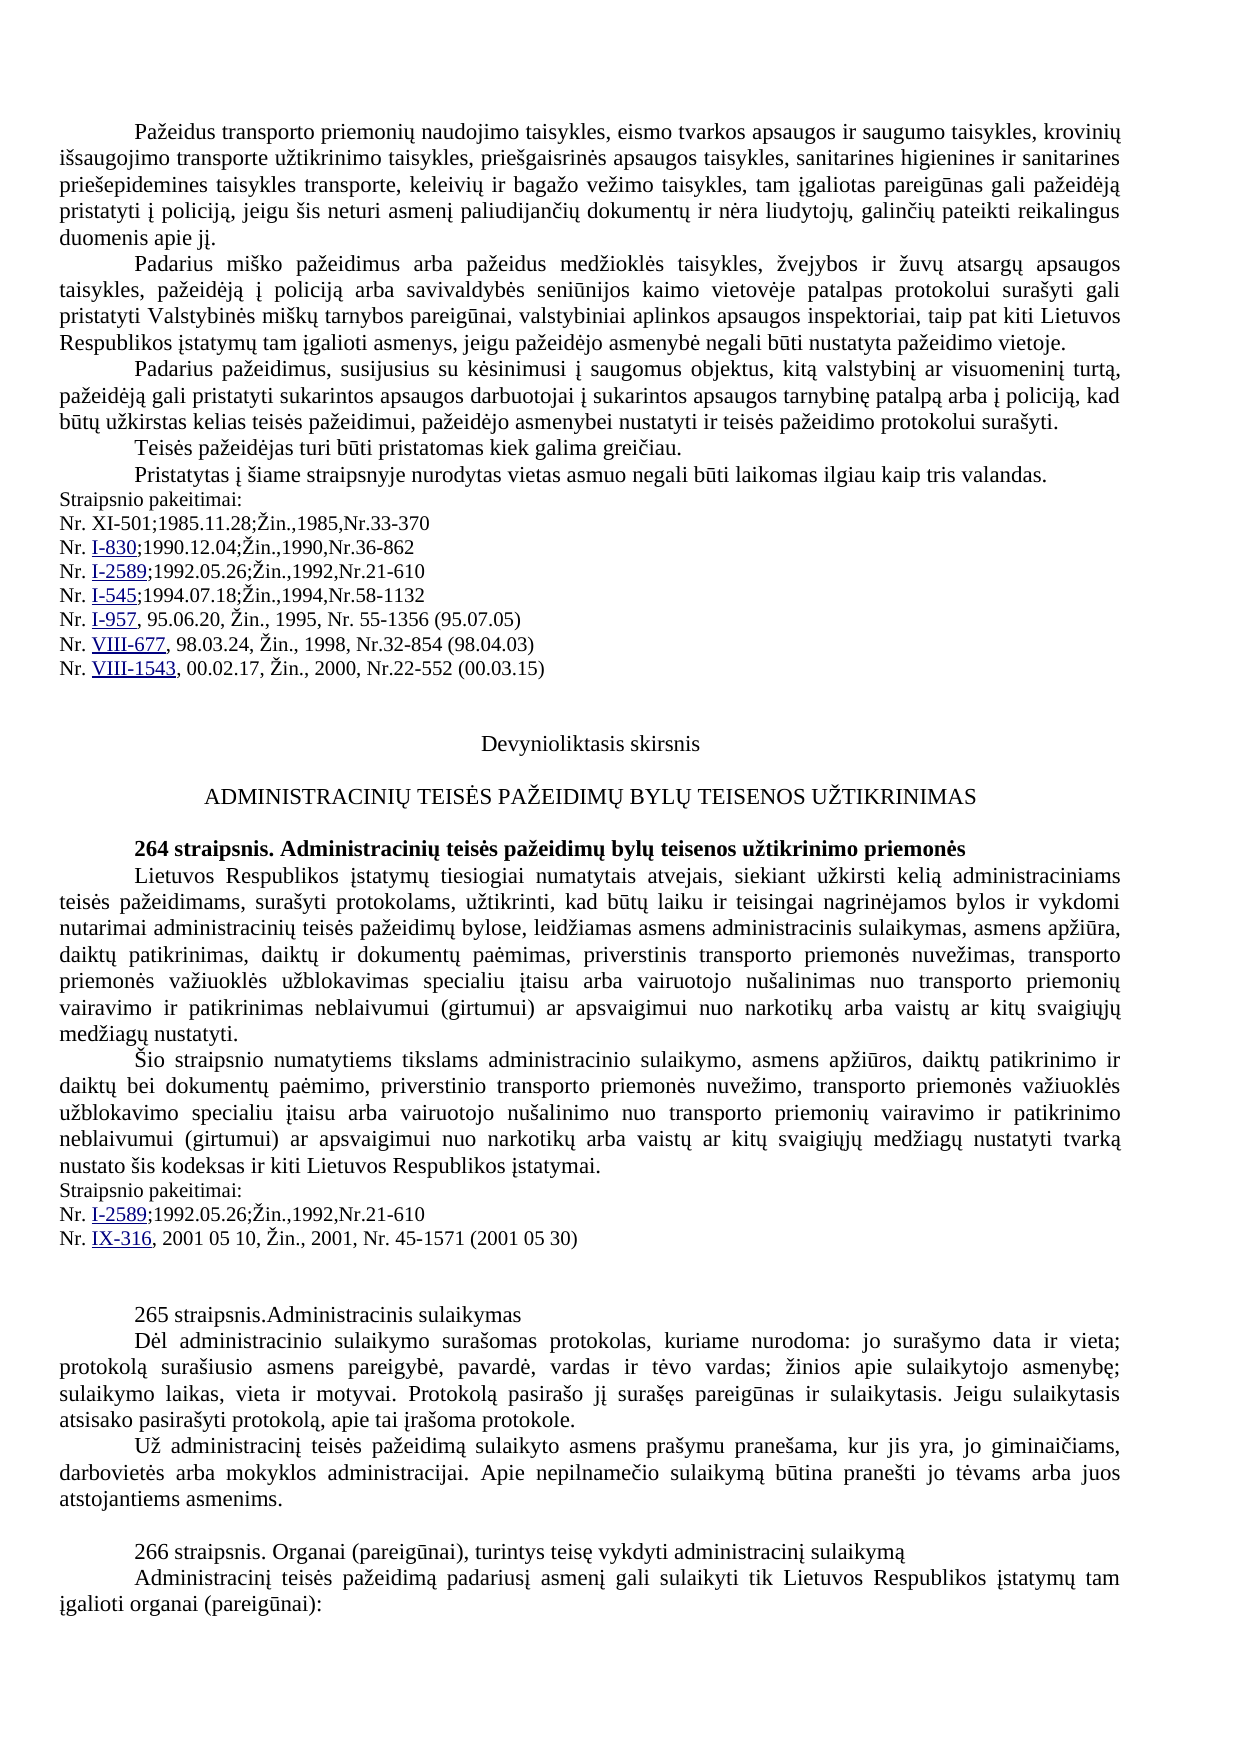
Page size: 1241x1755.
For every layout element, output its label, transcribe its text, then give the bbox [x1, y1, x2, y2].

text 266 straipsnis. Organai (pareigūnai), turintys teisę vykdyti administracinį sulaikymą [59, 1538, 1122, 1564]
text Teisės pažeidėjas turi būti pristatomas kiek galima greičiau. [59, 434, 1122, 461]
text Nr. I-2589;1992.05.26;Žin.,1992,Nr.21-610 [59, 1202, 1122, 1226]
text Šio straipsnio numatytiems tikslams administracinio sulaikymo, asmens apžiūros, daiktų patikrinimo ir daiktų bei dokumentų paėmimo, priverstinio transporto priemonės nuvežimo, transporto priemonės važiuoklės užblokavimo specialiu įtaisu arba vairuotojo nušalinimo nuo transporto priemonių vairavimo ir patikrinimo neblaivumui (girtumui) ar apsvaigimui nuo narkotikų arba vaistų ar kitų svaigiųjų medžiagų nustatyti tvarką nustato šis kodeksas ir kiti Lietuvos Respublikos įstatymai. [59, 1046, 1122, 1178]
text Nr. I-2589;1992.05.26;Žin.,1992,Nr.21-610 [59, 559, 1122, 583]
text 265 straipsnis.Administracinis sulaikymas [59, 1301, 1122, 1327]
text Nr. I-957, 95.06.20, Žin., 1995, Nr. 55-1356 (95.07.05) [59, 607, 1122, 631]
text Nr. XI-501;1985.11.28;Žin.,1985,Nr.33-370 [59, 511, 1122, 535]
text Devynioliktasis skirsnis [59, 730, 1122, 756]
text Administracinį teisės pažeidimą padariusį asmenį gali sulaikyti tik Lietuvos Respublikos įstatymų tam įgalioti organai (pareigūnai): [59, 1564, 1122, 1617]
text Nr. IX-316, 2001 05 10, Žin., 2001, Nr. 45-1571 (2001 05 30) [59, 1226, 1122, 1250]
text Straipsnio pakeitimai: [59, 487, 1122, 511]
text Nr. I-545;1994.07.18;Žin.,1994,Nr.58-1132 [59, 583, 1122, 607]
text Lietuvos Respublikos įstatymų tiesiogiai numatytais atvejais, siekiant užkirsti kelią administraciniams teisės pažeidimams, surašyti protokolams, užtikrinti, kad būtų laiku ir teisingai nagrinėjamos bylos ir vykdomi nutarimai administracinių teisės pažeidimų bylose, leidžiamas asmens administracinis sulaikymas, asmens apžiūra, daiktų patikrinimas, daiktų ir dokumentų paėmimas, priverstinis transporto priemonės nuvežimas, transporto priemonės važiuoklės užblokavimas specialiu įtaisu arba vairuotojo nušalinimas nuo transporto priemonių vairavimo ir patikrinimas neblaivumui (girtumui) ar apsvaigimui nuo narkotikų arba vaistų ar kitų svaigiųjų medžiagų nustatyti. [59, 862, 1122, 1046]
text Nr. VIII-677, 98.03.24, Žin., 1998, Nr.32-854 (98.04.03) [59, 631, 1122, 656]
text Už administracinį teisės pažeidimą sulaikyto asmens prašymu pranešama, kur jis yra, jo giminaičiams, darbovietės arba mokyklos administracijai. Apie nepilnamečio sulaikymą būtina pranešti jo tėvams arba juos atstojantiems asmenims. [59, 1432, 1122, 1511]
text 264 straipsnis. Administracinių teisės pažeidimų bylų teisenos užtikrinimo priemonės [134, 835, 1122, 862]
text Nr. I-830;1990.12.04;Žin.,1990,Nr.36-862 [59, 535, 1122, 559]
text ADMINISTRACINIŲ TEISĖS PAŽEIDIMŲ BYLŲ TEISENOS UŽTIKRINIMAS [59, 783, 1122, 809]
text Straipsnio pakeitimai: [59, 1178, 1122, 1202]
text Padarius pažeidimus, susijusius su kėsinimusi į saugomus objektus, kitą valstybinį ar visuomeninį turtą, pažeidėją gali pristatyti sukarintos apsaugos darbuotojai į sukarintos apsaugos tarnybinę patalpą arba į policiją, kad būtų užkirstas kelias teisės pažeidimui, pažeidėjo asmenybei nustatyti ir teisės pažeidimo protokolui surašyti. [59, 355, 1122, 434]
text Pažeidus transporto priemonių naudojimo taisykles, eismo tvarkos apsaugos ir saugumo taisykles, krovinių išsaugojimo transporte užtikrinimo taisykles, priešgaisrinės apsaugos taisykles, sanitarines higienines ir sanitarines priešepidemines taisykles transporte, keleivių ir bagažo vežimo taisykles, tam įgaliotas pareigūnas gali pažeidėją pristatyti į policiją, jeigu šis neturi asmenį paliudijančių dokumentų ir nėra liudytojų, galinčių pateikti reikalingus duomenis apie jį. [59, 118, 1122, 250]
text Nr. VIII-1543, 00.02.17, Žin., 2000, Nr.22-552 (00.03.15) [59, 656, 1122, 679]
text Pristatytas į šiame straipsnyje nurodytas vietas asmuo negali būti laikomas ilgiau kaip tris valandas. [59, 461, 1122, 487]
text Dėl administracinio sulaikymo surašomas protokolas, kuriame nurodoma: jo surašymo data ir vieta; protokolą surašiusio asmens pareigybė, pavardė, vardas ir tėvo vardas; žinios apie sulaikytojo asmenybę; sulaikymo laikas, vieta ir motyvai. Protokolą pasirašo jį surašęs pareigūnas ir sulaikytasis. Jeigu sulaikytasis atsisako pasirašyti protokolą, apie tai įrašoma protokole. [59, 1327, 1122, 1432]
text Padarius miško pažeidimus arba pažeidus medžioklės taisykles, žvejybos ir žuvų atsargų apsaugos taisykles, pažeidėją į policiją arba savivaldybės seniūnijos kaimo vietovėje patalpas protokolui surašyti gali pristatyti Valstybinės miškų tarnybos pareigūnai, valstybiniai aplinkos apsaugos inspektoriai, taip pat kiti Lietuvos Respublikos įstatymų tam įgalioti asmenys, jeigu pažeidėjo asmenybė negali būti nustatyta pažeidimo vietoje. [59, 250, 1122, 355]
